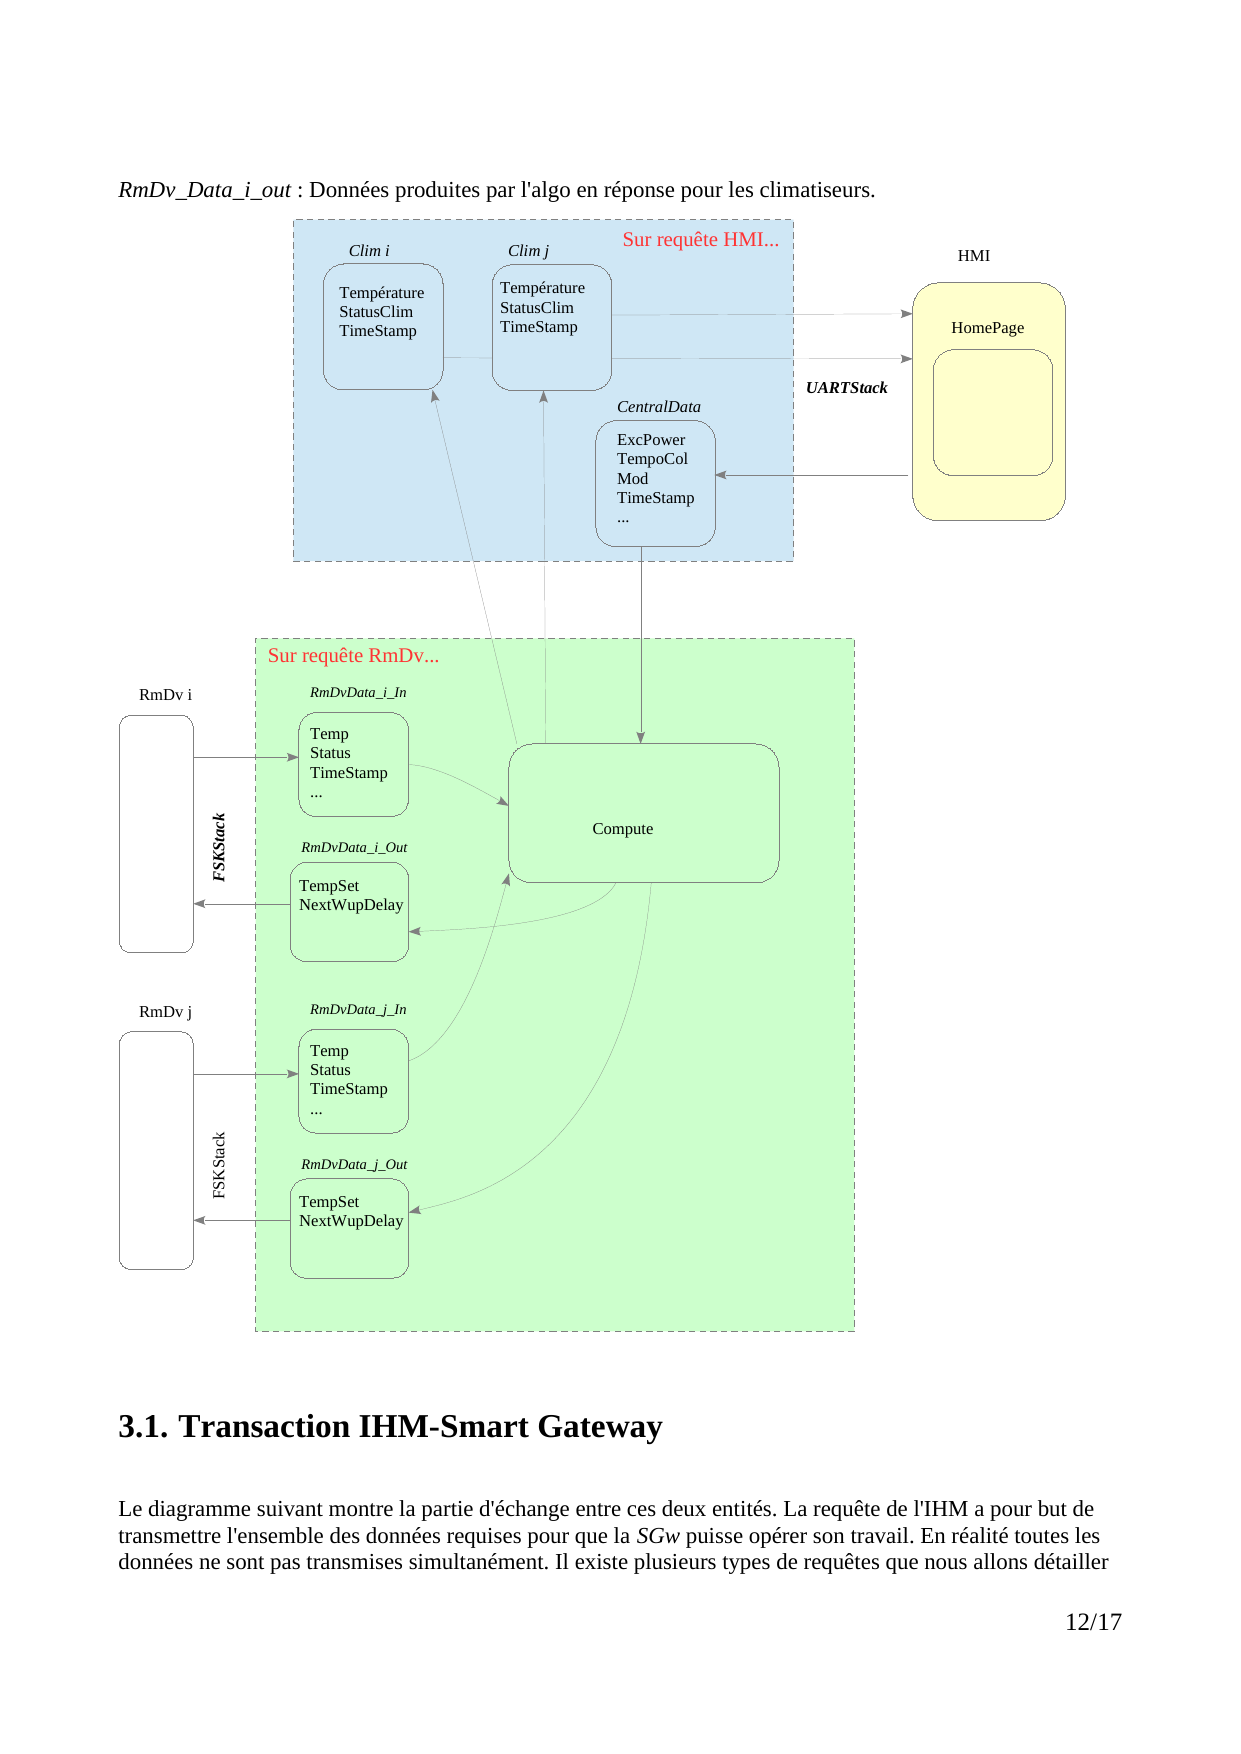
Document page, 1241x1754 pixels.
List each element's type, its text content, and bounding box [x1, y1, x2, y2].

subtitle Transaction IHM-Smart Gateway [118, 1406, 1122, 1444]
text RmDv_Data_i_out : Données produites par l'algo en réponse pour les climatiseurs. [118, 176, 1122, 203]
text Le diagramme suivant montre la partie d'échange entre ces deux entités. La requête de l'IHM a pour but de transmettre l'ensemble des données requises pour que la SGw puisse opérer son travail. En réalité toutes les données ne sont pas transmises simultanément. Il existe plusieurs types de requêtes que nous allons détailler [118, 1496, 1122, 1574]
